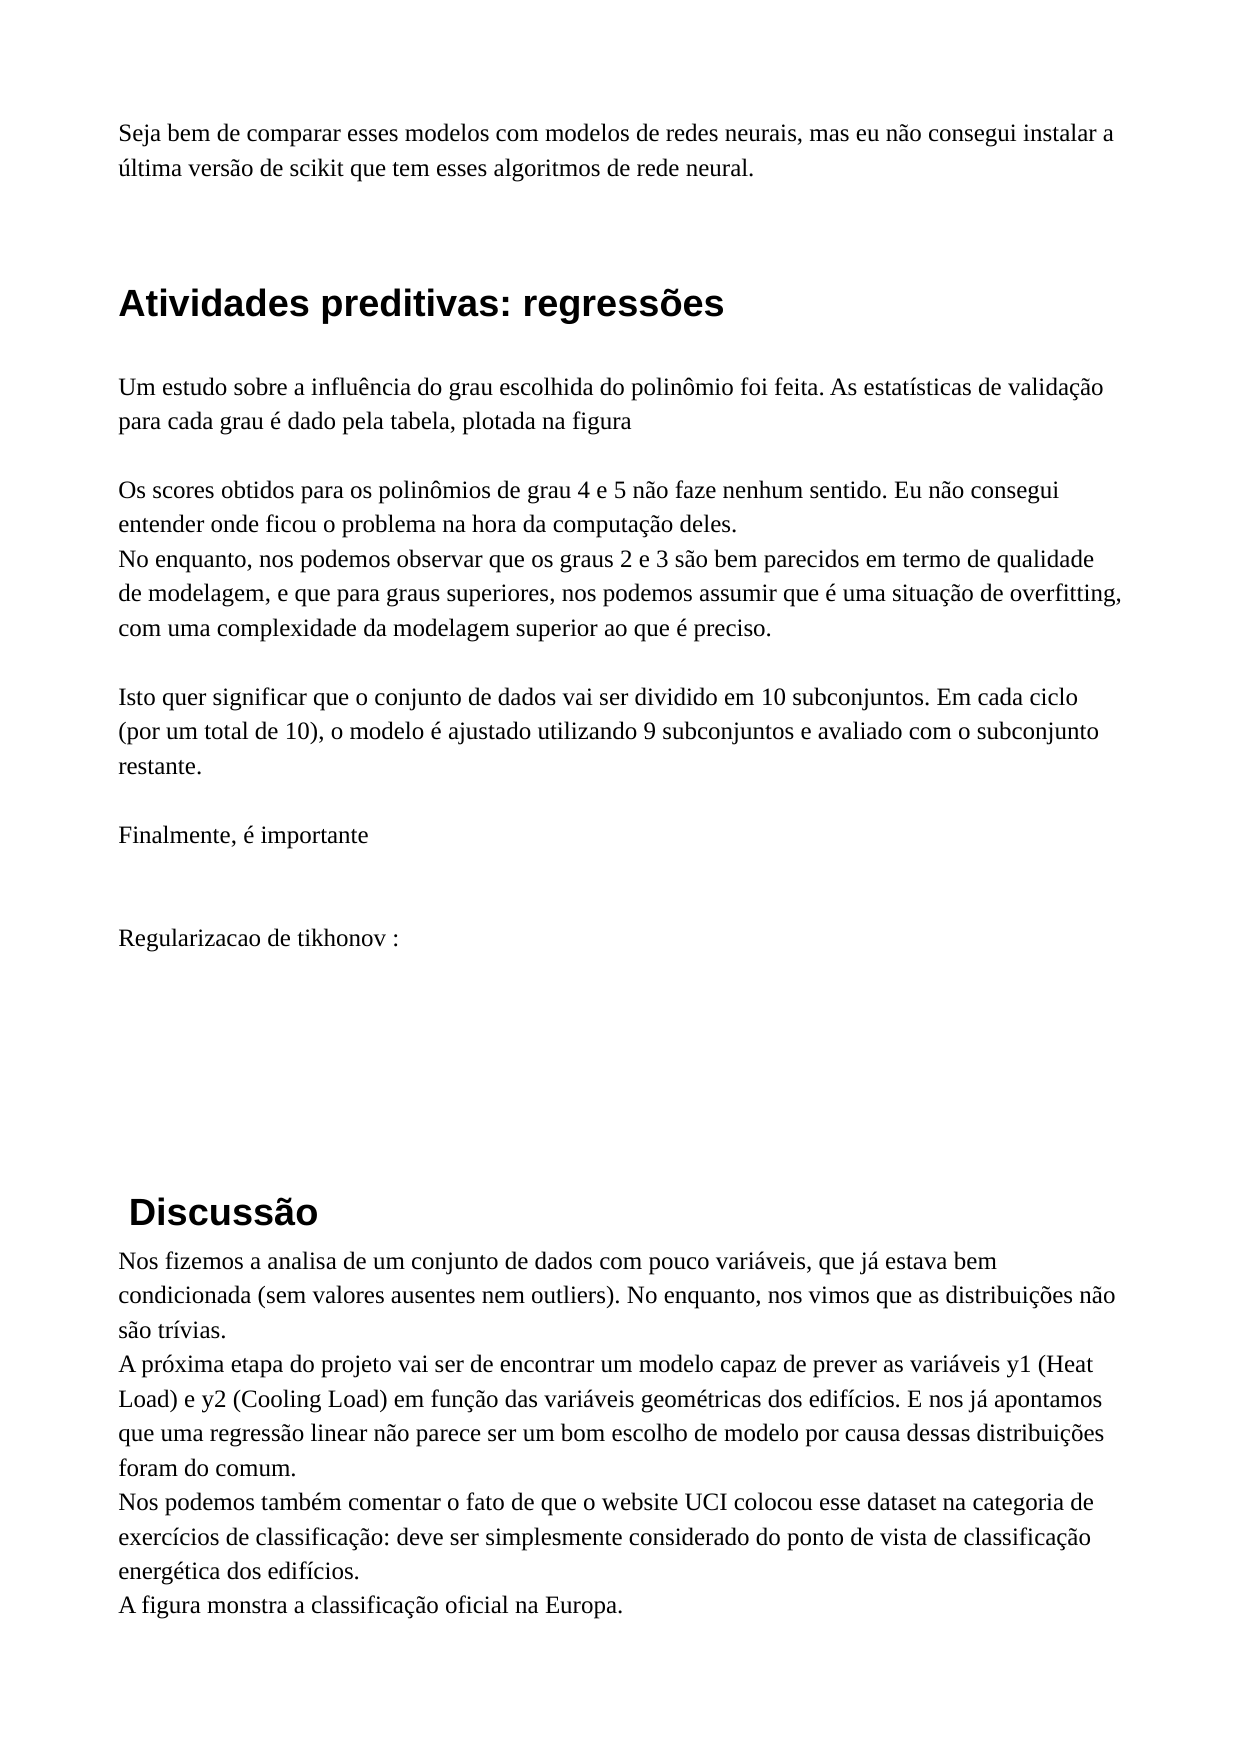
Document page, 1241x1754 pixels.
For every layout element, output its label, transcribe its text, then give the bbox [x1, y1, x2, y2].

text Um estudo sobre a influência do grau escolhida do polinômio foi feita. As estatísticas de validação para cada grau é dado pela tabela, plotada na figura [118, 372, 1122, 435]
text Isto quer significar que o conjunto de dados vai ser dividido em 10 subconjuntos. Em cada ciclo (por um total de 10), o modelo é ajustado utilizando 9 subconjuntos e avaliado com o subconjunto restante. [118, 682, 1122, 780]
text Nos fizemos a analisa de um conjunto de dados com pouco variáveis, que já estava bem condicionada (sem valores ausentes nem outliers). No enquanto, nos vimos que as distribuições não são trívias. [118, 1246, 1122, 1343]
text No enquanto, nos podemos observar que os graus 2 e 3 são bem parecidos em termo de qualidade de modelagem, e que para graus superiores, nos podemos assumir que é uma situação de overfitting, com uma complexidade da modelagem superior ao que é preciso. [118, 544, 1122, 642]
subtitle Discussão [118, 1190, 1122, 1233]
text A próxima etapa do projeto vai ser de encontrar um modelo capaz de prever as variáveis y1 (Heat Load) e y2 (Cooling Load) em função das variáveis geométricas dos edifícios. E nos já apontamos que uma regressão linear não parece ser um bom escolho de modelo por causa dessas distribuições foram do comum. [118, 1349, 1122, 1481]
text Seja bem de comparar esses modelos com modelos de redes neurais, mas eu não consegui instalar a última versão de scikit que tem esses algoritmos de rede neural. [118, 118, 1122, 181]
text Nos podemos também comentar o fato de que o website UCI colocou esse dataset na categoria de exercícios de classificação: deve ser simplesmente considerado do ponto de vista de classificação energética dos edifícios. [118, 1487, 1122, 1585]
subtitle Atividades preditivas: regressões [118, 281, 1122, 325]
text Finalmente, é importante [118, 820, 1122, 849]
text Os scores obtidos para os polinômios de grau 4 e 5 não faze nenhum sentido. Eu não consegui entender onde ficou o problema na hora da computação deles. [118, 475, 1122, 538]
text A figura monstra a classificação oficial na Europa. [118, 1591, 1122, 1619]
text Regularizacao de tikhonov : [118, 923, 1122, 952]
